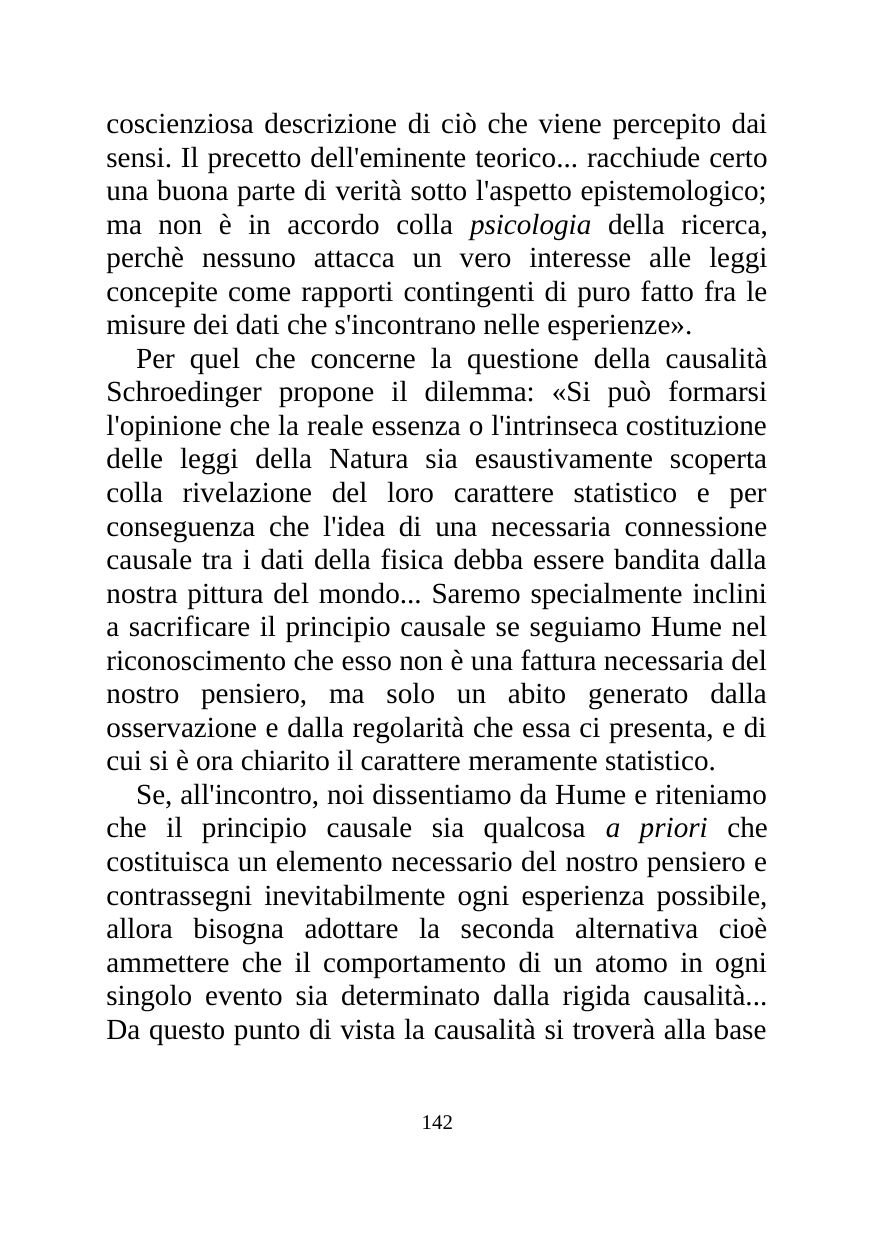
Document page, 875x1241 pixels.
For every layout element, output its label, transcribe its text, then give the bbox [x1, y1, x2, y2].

text coscienziosa descrizione di ciò che viene percepito dai sensi. Il precetto dell'eminente teorico... racchiude certo una buona parte di verità sotto l'aspetto epistemologico; ma non è in accordo colla psicologia della ricerca, perchè nessuno attacca un vero interesse alle leggi concepite come rapporti contingenti di puro fatto fra le misure dei dati che s'incontrano nelle esperienze». [106, 106, 768, 341]
text Per quel che concerne la questione della causalità Schroedinger propone il dilemma: «Si può formarsi l'opinione che la reale essenza o l'intrinseca costituzione delle leggi della Natura sia esaustivamente scoperta colla rivelazione del loro carattere statistico e per conseguenza che l'idea di una necessaria connessione causale tra i dati della fisica debba essere bandita dalla nostra pittura del mondo... Saremo specialmente inclini a sacrificare il principio causale se seguiamo Hume nel riconoscimento che esso non è una fattura necessaria del nostro pensiero, ma solo un abito generato dalla osservazione e dalla regolarità che essa ci presenta, e di cui si è ora chiarito il carattere meramente statistico. [106, 341, 768, 777]
text Se, all'incontro, noi dissentiamo da Hume e riteniamo che il principio causale sia qualcosa a priori che costituisca un elemento necessario del nostro pensiero e contrassegni inevitabilmente ogni esperienza possibile, allora bisogna adottare la seconda alternativa cioè ammettere che il comportamento di un atomo in ogni singolo evento sia determinato dalla rigida causalità... Da questo punto di vista la causalità si troverà alla base [106, 777, 768, 1045]
